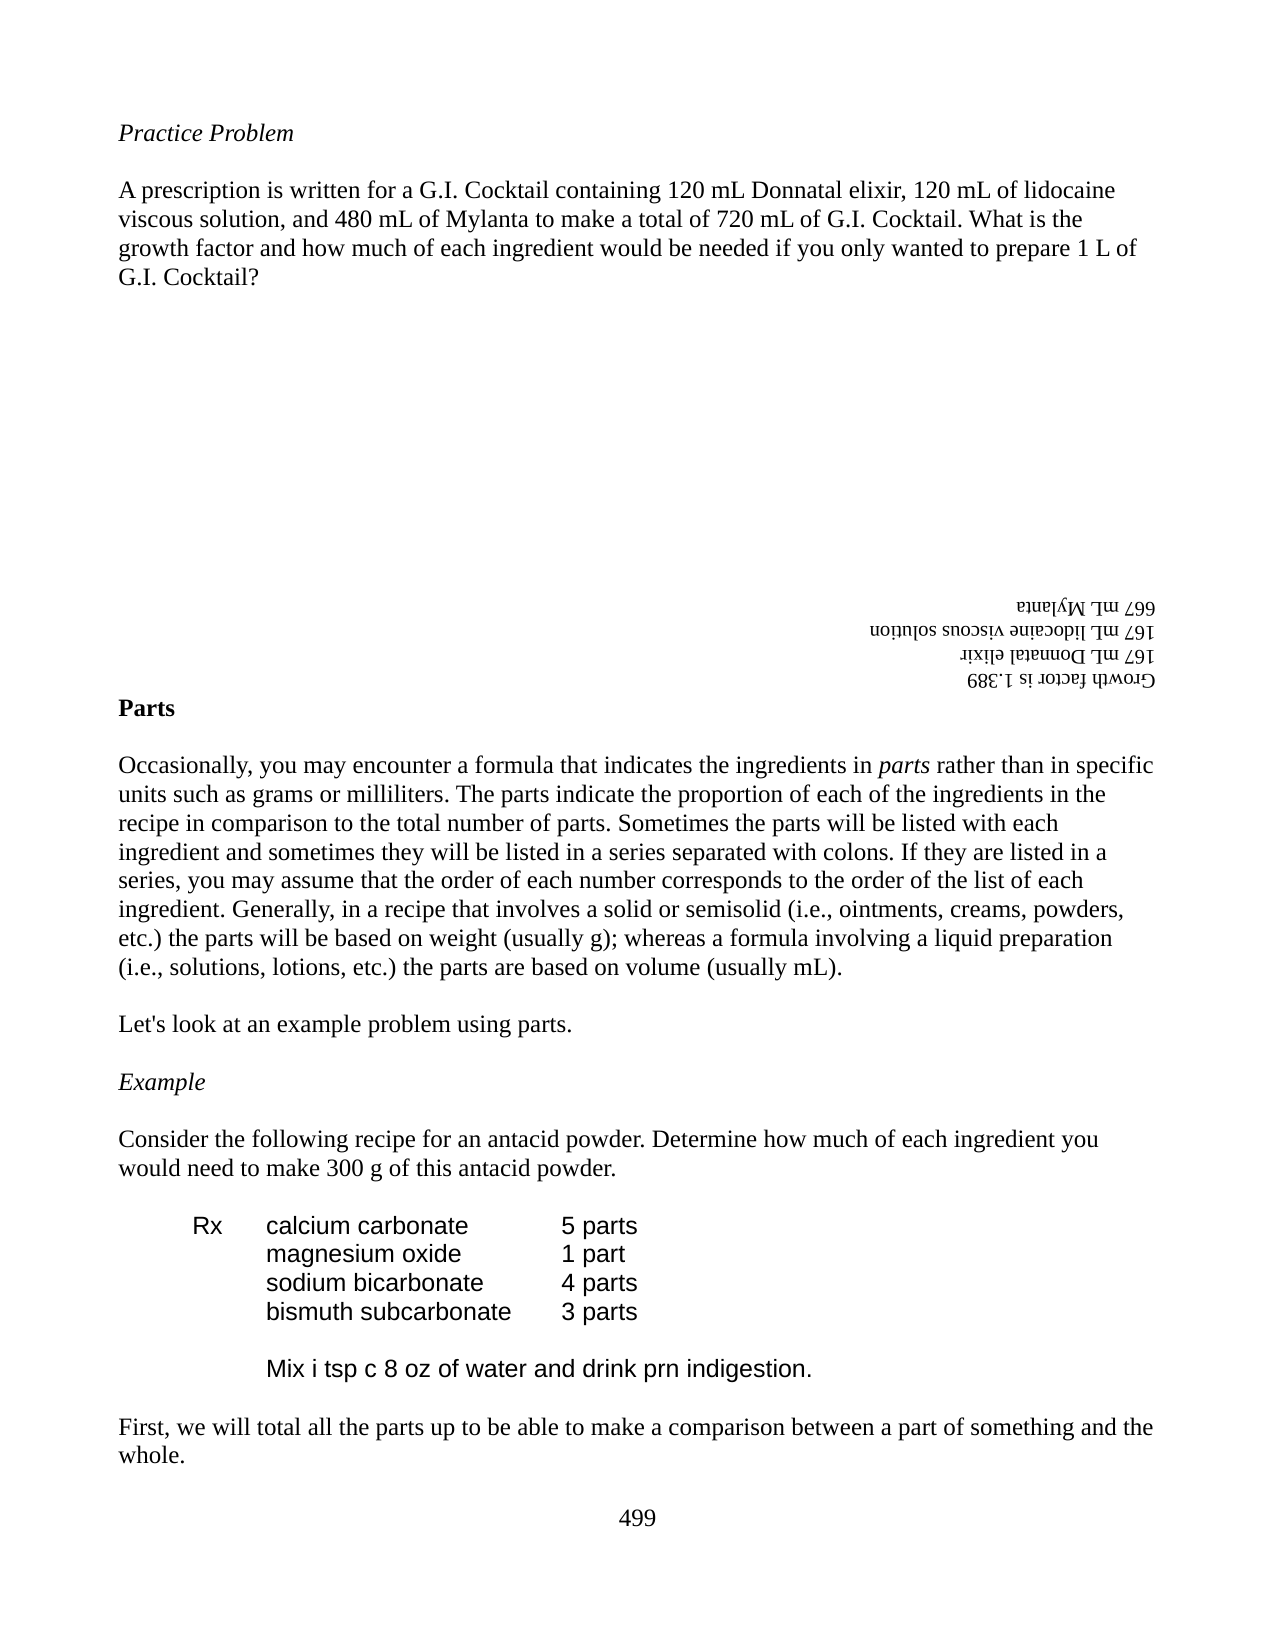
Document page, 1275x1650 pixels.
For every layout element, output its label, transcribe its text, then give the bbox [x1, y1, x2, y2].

text magnesium oxide 1 part [192, 1239, 1157, 1268]
text Occasionally, you may encounter a formula that indicates the ingredients in parts rather than in specific units such as grams or milliliters. The parts indicate the proportion of each of the ingredients in the recipe in comparison to the total number of parts. Sometimes the parts will be listed with each ingredient and sometimes they will be listed in a series separated with colons. If they are listed in a series, you may assume that the order of each number corresponds to the order of the list of each ingredient. Generally, in a recipe that involves a solid or semisolid (i.e., ointments, creams, powders, etc.) the parts will be based on weight (usually g); whereas a formula involving a liquid preparation (i.e., solutions, lotions, etc.) the parts are based on volume (usually mL). [118, 751, 1157, 981]
text Let's look at an example problem using parts. [118, 1009, 1157, 1038]
text Consider the following recipe for an antacid powder. Determine how much of each ingredient you would need to make 300 g of this antacid powder. [118, 1124, 1157, 1182]
text First, we will total all the parts up to be able to make a comparison between a part of something and the whole. [118, 1412, 1157, 1469]
text Example [118, 1067, 1157, 1096]
text sodium bicarbonate 4 parts [192, 1268, 1157, 1297]
text Parts [118, 693, 1157, 722]
text Practice Problem [118, 118, 1157, 147]
text Mix i tsp c 8 oz of water and drink prn indigestion. [192, 1354, 1157, 1383]
text A prescription is written for a G.I. Cocktail containing 120 mL Donnatal elixir, 120 mL of lidocaine viscous solution, and 480 mL of Mylanta to make a total of 720 mL of G.I. Cocktail. What is the growth factor and how much of each ingredient would be needed if you only wanted to prepare 1 L of G.I. Cocktail? [118, 176, 1157, 291]
text bismuth subcarbonate 3 parts [192, 1297, 1157, 1326]
text Rx calcium carbonate 5 parts [192, 1211, 1157, 1239]
